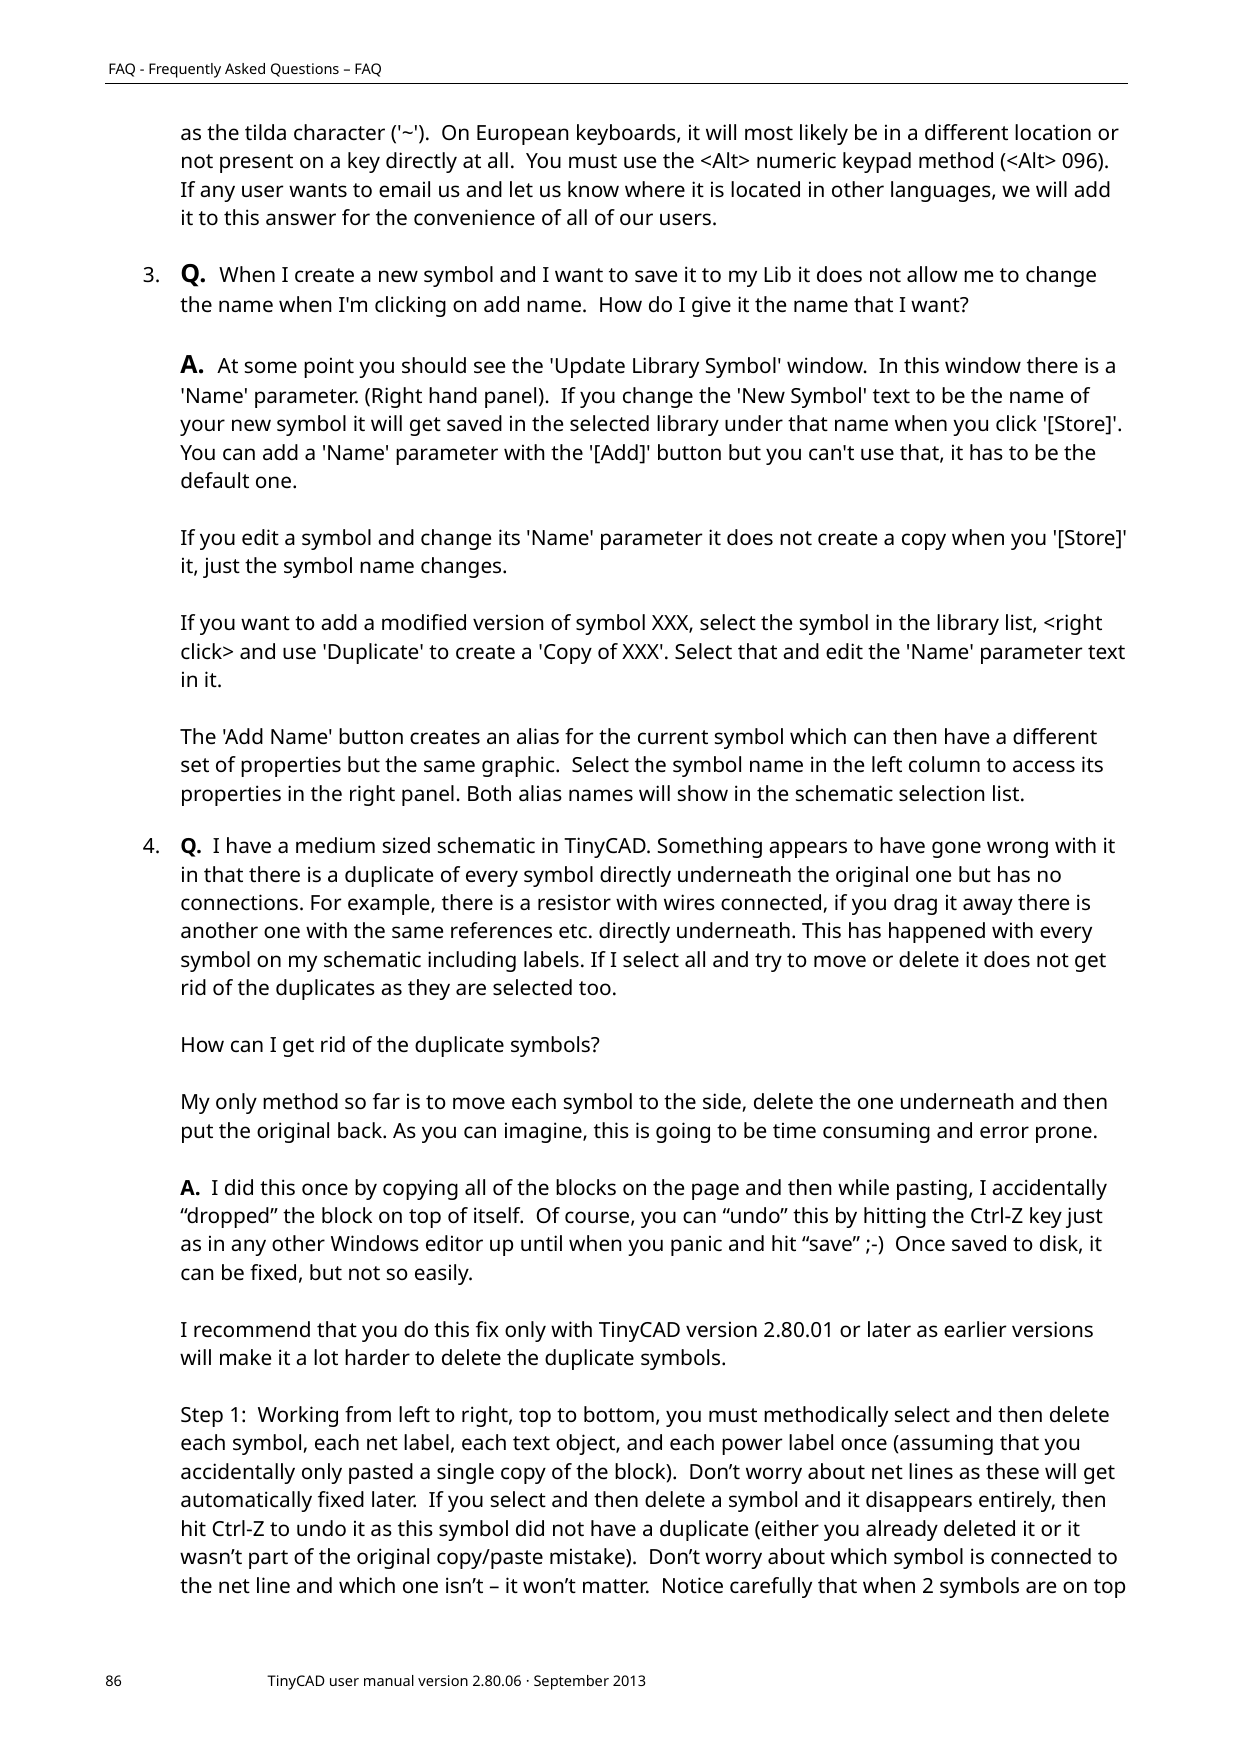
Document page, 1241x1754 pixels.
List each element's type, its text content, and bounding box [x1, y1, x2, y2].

list Q. I have a medium sized schematic in TinyCAD. Something appears to have gone wrong with it in that there is a duplicate of every symbol directly underneath the original one but has no connections. For example, there is a resistor with wires connected, if you drag it away there is another one with the same references etc. directly underneath. This has happened with every symbol on my schematic including labels. If I select all and try to move or delete it does not get rid of the duplicates as they are selected too. How can I get rid of the duplicate symbols? My only method so far is to move each symbol to the side, delete the one underneath and then put the original back. As you can imagine, this is going to be time consuming and error prone. A. I did this once by copying all of the blocks on the page and then while pasting, I accidentally “dropped” the block on top of itself. Of course, you can “undo” this by hitting the Ctrl-Z key just as in any other Windows editor up until when you panic and hit “save” ;-) Once saved to disk, it can be fixed, but not so easily. I recommend that you do this fix only with TinyCAD version 2.80.01 or later as earlier versions will make it a lot harder to delete the duplicate symbols. Step 1: Working from left to right, top to bottom, you must methodically select and then delete each symbol, each net label, each text object, and each power label once (assuming that you accidentally only pasted a single copy of the block). Don’t worry about net lines as these will get automatically fixed later. If you select and then delete a symbol and it disappears entirely, then hit Ctrl-Z to undo it as this symbol did not have a duplicate (either you already deleted it or it wasn’t part of the original copy/paste mistake). Don’t worry about which symbol is connected to the net line and which one isn’t – it won’t matter. Notice carefully that when 2 symbols are on top [143, 831, 1128, 1599]
list as the tilda character ('~'). On European keyboards, it will most likely be in a different location or not present on a key directly at all. You must use the <Alt> numeric keypad method (<Alt> 096). If any user wants to email us and let us know where it is located in other languages, we will add it to this answer for the convenience of all of our users. [143, 118, 1128, 232]
list Q. When I create a new symbol and I want to save it to my Lib it does not allow me to change the name when I'm clicking on add name. How do I give it the name that I want? A. At some point you should see the 'Update Library Symbol' window. In this window there is a 'Name' parameter. (Right hand panel). If you change the 'New Symbol' text to be the name of your new symbol it will get saved in the selected library under that name when you click '[Store]'. You can add a 'Name' parameter with the '[Add]' button but you can't use that, it has to be the default one. If you edit a symbol and change its 'Name' parameter it does not create a copy when you '[Store]' it, just the symbol name changes. If you want to add a modified version of symbol XXX, select the symbol in the library list, <right click> and use 'Duplicate' to create a 'Copy of XXX'. Select that and edit the 'Name' parameter text in it. The 'Add Name' button creates an alias for the current symbol which can then have a different set of properties but the same graphic. Select the symbol name in the left column to access its properties in the right panel. Both alias names will show in the schematic selection list. [143, 256, 1128, 807]
